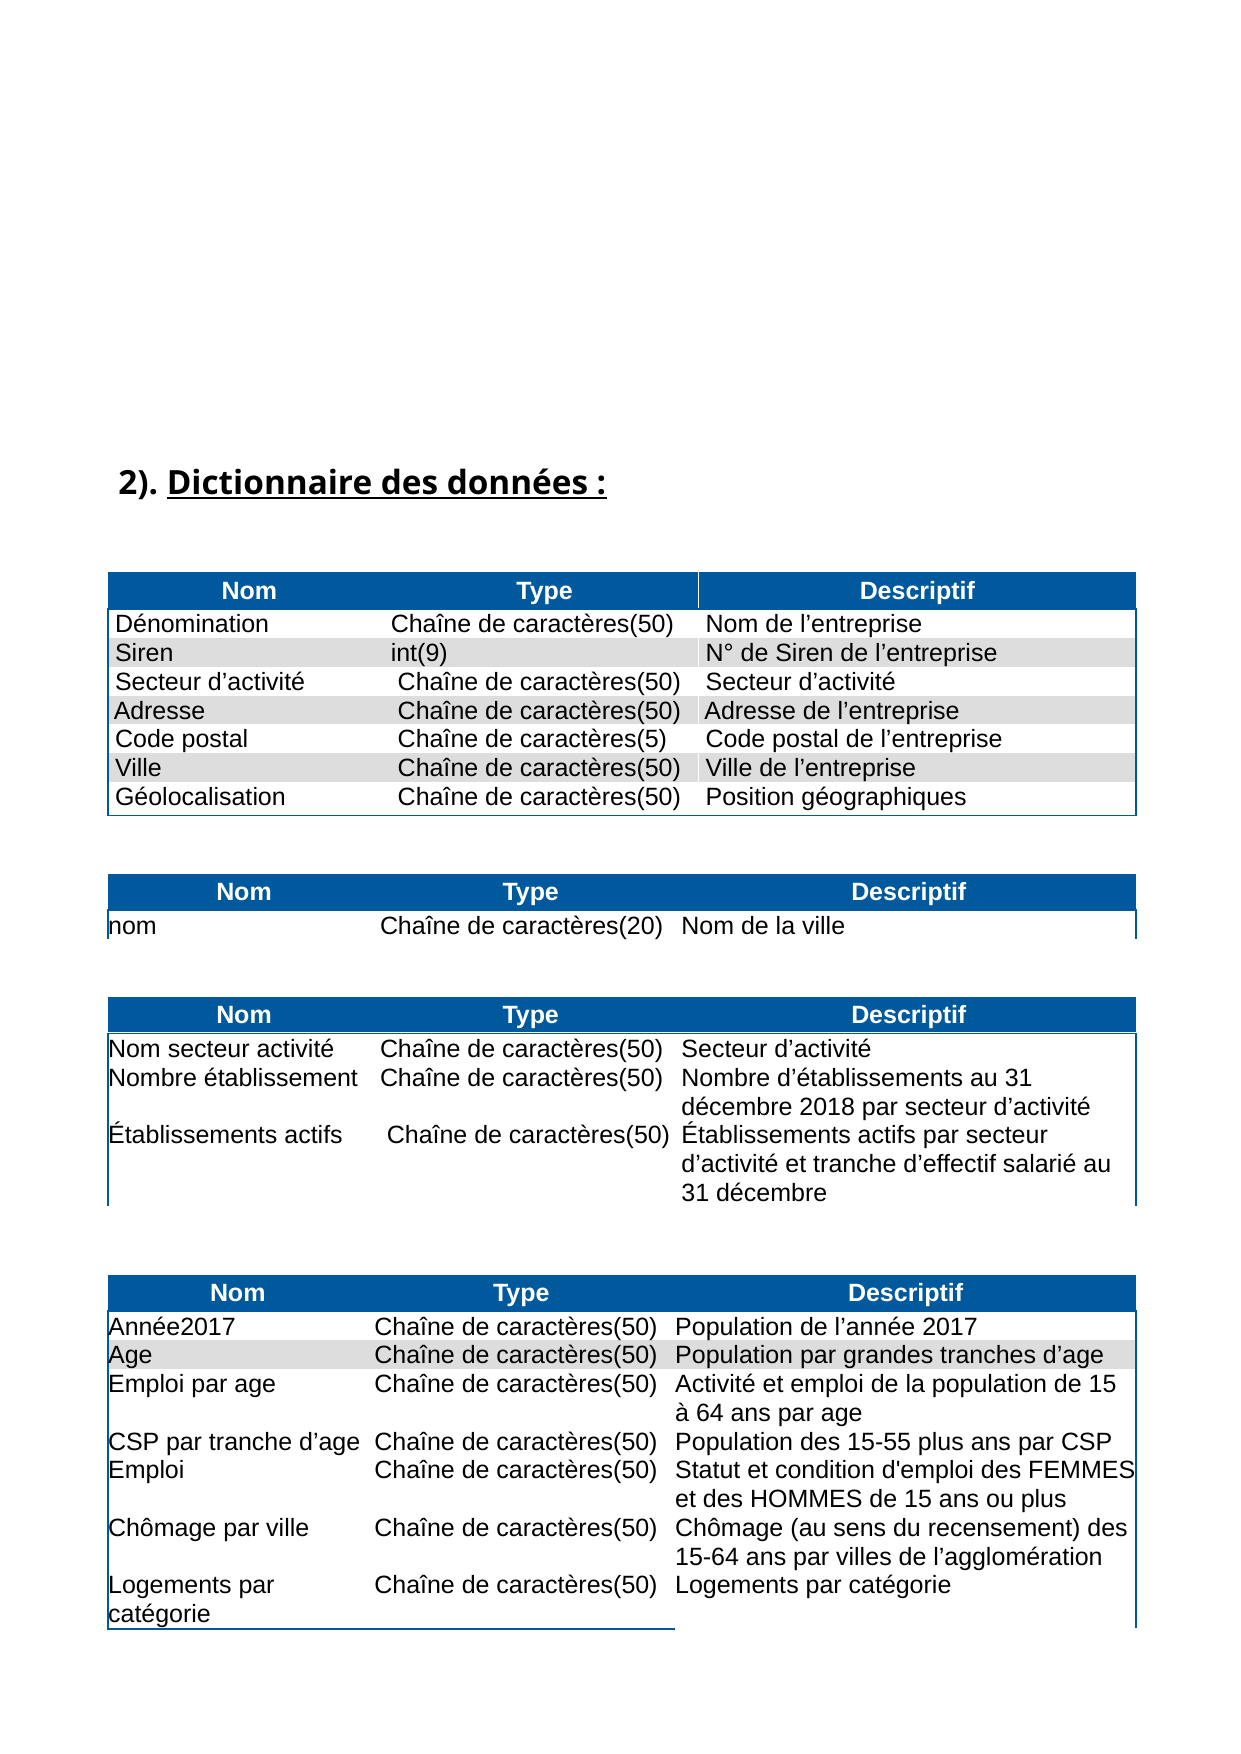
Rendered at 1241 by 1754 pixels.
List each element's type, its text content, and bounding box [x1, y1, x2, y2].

table_cell Chaîne de caractères(50) [380, 1063, 681, 1120]
table_cell Population de l’année 2017 [675, 1312, 1135, 1340]
table_header Descriptif [699, 572, 1136, 608]
table_cell Chaîne de caractères(50) [367, 1427, 675, 1455]
table_header Descriptif [681, 874, 1136, 909]
table_cell Établissements actifs par secteur d’activité et tranche d’effectif salarié au 31 décembre [681, 1120, 1135, 1206]
table_cell Chaîne de caractères(50) [367, 1455, 675, 1513]
table_header Nom [108, 874, 380, 909]
table_cell Chaîne de caractères(50) [380, 1034, 681, 1063]
table_cell Secteur d’activité [109, 667, 391, 696]
table_header Descriptif [681, 997, 1136, 1032]
table_header Type [367, 1275, 675, 1310]
table_cell Chaîne de caractères(50) [391, 782, 698, 814]
table_cell Chaîne de caractères(50) [380, 1120, 681, 1206]
table_cell Emploi [109, 1455, 367, 1513]
table_cell Ville [109, 753, 391, 782]
table_cell Établissements actifs [109, 1120, 380, 1206]
table_cell Chaîne de caractères(50) [367, 1570, 675, 1628]
table_cell Secteur d’activité [699, 667, 1135, 696]
table_cell nom [109, 911, 380, 939]
table_cell Logements par catégorie [675, 1570, 1135, 1628]
table_cell Activité et emploi de la population de 15 à 64 ans par age [675, 1369, 1135, 1427]
table_header Type [391, 572, 698, 608]
table_cell Chaîne de caractères(20) [380, 911, 681, 939]
table_cell Nombre d’établissements au 31 décembre 2018 par secteur d’activité [681, 1063, 1135, 1120]
table_cell Population des 15-55 plus ans par CSP [675, 1427, 1135, 1455]
table_cell Nom de l’entreprise [699, 610, 1135, 638]
table_cell Statut et condition d'emploi des FEMMES et des HOMMES de 15 ans ou plus [675, 1455, 1135, 1513]
table_header Descriptif [675, 1275, 1136, 1310]
table_cell Chômage par ville [109, 1513, 367, 1570]
table_cell Nom de la ville [681, 911, 1135, 939]
table_cell Chaîne de caractères(50) [367, 1340, 675, 1369]
table_header Nom [108, 1275, 367, 1310]
table_cell Position géographiques [699, 782, 1135, 814]
table_cell Chaîne de caractères(50) [367, 1312, 675, 1340]
table_header Nom [108, 997, 380, 1032]
table_cell Chaîne de caractères(50) [391, 667, 698, 696]
table_header Nom [108, 572, 391, 608]
table_cell Chaîne de caractères(50) [367, 1369, 675, 1427]
table_cell N° de Siren de l’entreprise [699, 638, 1135, 667]
table_cell Chaîne de caractères(50) [391, 753, 698, 782]
table_cell Année2017 [109, 1312, 367, 1340]
table_cell Nom secteur activité [109, 1034, 380, 1063]
text 2). Dictionnaire des données : [118, 459, 1122, 504]
table_cell Adresse [109, 696, 391, 724]
table_cell Siren [109, 638, 391, 667]
table_cell Adresse de l’entreprise [699, 696, 1135, 724]
table_cell Géolocalisation [109, 782, 391, 814]
table_cell Chaîne de caractères(50) [367, 1513, 675, 1570]
table_cell Code postal [109, 724, 391, 753]
table_cell Chaîne de caractères(5) [391, 724, 698, 753]
table_cell Chômage (au sens du recensement) des 15-64 ans par villes de l’agglomération [675, 1513, 1135, 1570]
table_header Type [380, 997, 681, 1032]
table_cell Chaîne de caractères(50) [391, 610, 698, 638]
table_cell Age [109, 1340, 367, 1369]
table_cell Population par grandes tranches d’age [675, 1340, 1135, 1369]
table_cell Emploi par age [109, 1369, 367, 1427]
table_cell Secteur d’activité [681, 1034, 1135, 1063]
table_cell Logements par catégorie [109, 1570, 367, 1628]
table_cell Dénomination [109, 610, 391, 638]
table_cell Nombre établissement [109, 1063, 380, 1120]
table_header Type [380, 874, 681, 909]
table_cell CSP par tranche d’age [109, 1427, 367, 1455]
table_cell Code postal de l’entreprise [699, 724, 1135, 753]
table_cell int(9) [391, 638, 698, 667]
table_cell Chaîne de caractères(50) [391, 696, 698, 724]
table_cell Ville de l’entreprise [699, 753, 1135, 782]
